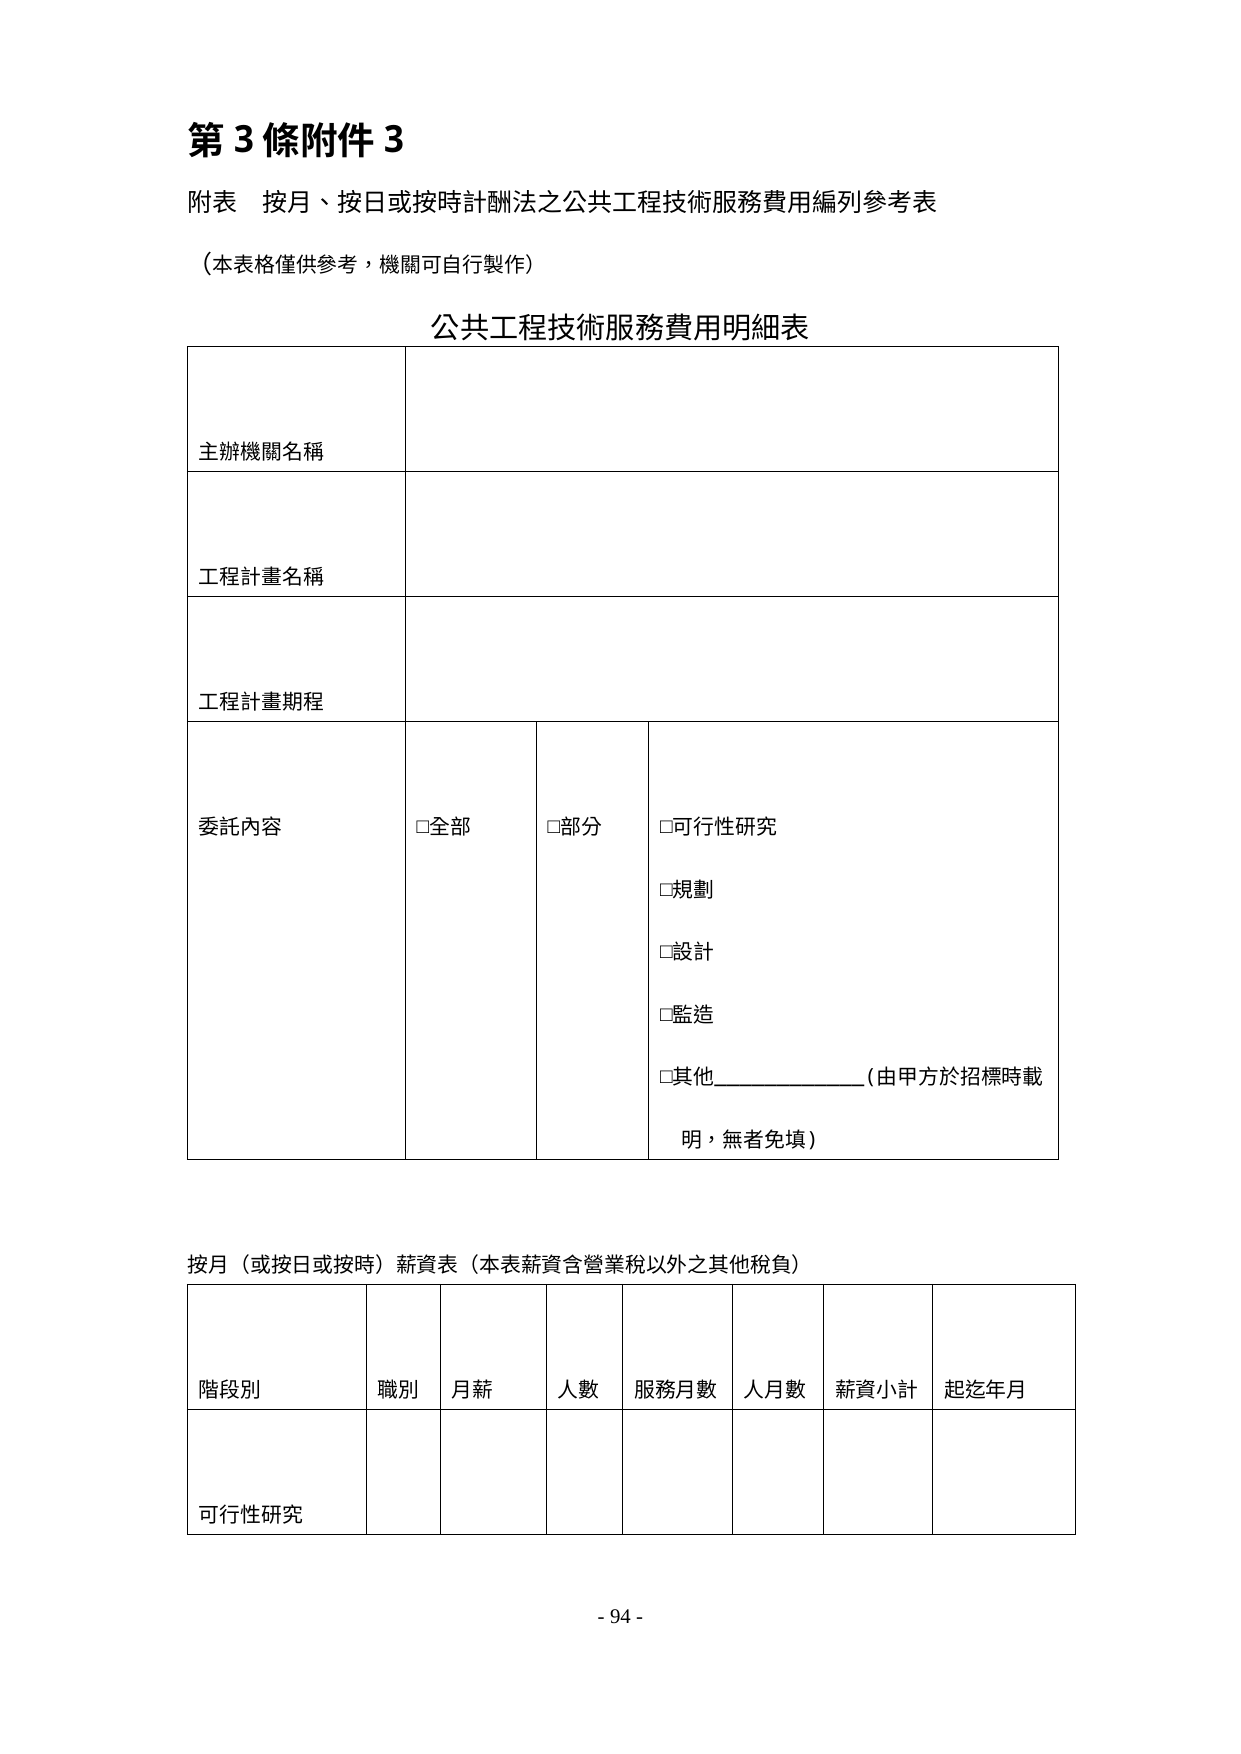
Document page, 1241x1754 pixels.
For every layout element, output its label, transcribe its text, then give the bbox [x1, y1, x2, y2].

text 按月（或按日或按時）薪資表（本表薪資含營業稅以外之其他稅負） [187, 1221, 1053, 1284]
table_cell □全部 [406, 722, 536, 1159]
table_header 階段別 [188, 1285, 366, 1409]
table_cell □部分 [537, 722, 648, 1159]
table_header 職別 [367, 1285, 440, 1409]
table_header 人數 [547, 1285, 622, 1409]
table_cell [406, 472, 1058, 596]
table_header 月薪 [441, 1285, 546, 1409]
text 公共工程技術服務費用明細表 [187, 284, 1053, 346]
table_header 主辦機關名稱 [188, 347, 405, 471]
text 附表 按月、按日或按時計酬法之公共工程技術服務費用編列參考表 [187, 159, 1053, 221]
table_cell [623, 1410, 732, 1534]
table_header 服務月數 [623, 1285, 732, 1409]
table_cell [733, 1410, 823, 1534]
table_header [406, 347, 1058, 471]
table_cell [824, 1410, 932, 1534]
table_cell 工程計畫名稱 [188, 472, 405, 596]
table_cell [547, 1410, 622, 1534]
table_cell □可行性研究 □規劃 □設計 □監造 □其他____________(由甲方於招標時載明，無者免填) [649, 722, 1058, 1159]
text （本表格僅供參考，機關可自行製作） [187, 221, 1053, 284]
table_cell [406, 597, 1058, 721]
table_header 起迄年月 [933, 1285, 1075, 1409]
table_cell 委託內容 [188, 722, 405, 1159]
table_cell [367, 1410, 440, 1534]
table_header 人月數 [733, 1285, 823, 1409]
table_cell 可行性研究 [188, 1410, 366, 1534]
table_cell 工程計畫期程 [188, 597, 405, 721]
text 第3條附件3 [187, 96, 1053, 159]
table_cell [441, 1410, 546, 1534]
table_header 薪資小計 [824, 1285, 932, 1409]
table_cell [933, 1410, 1075, 1534]
